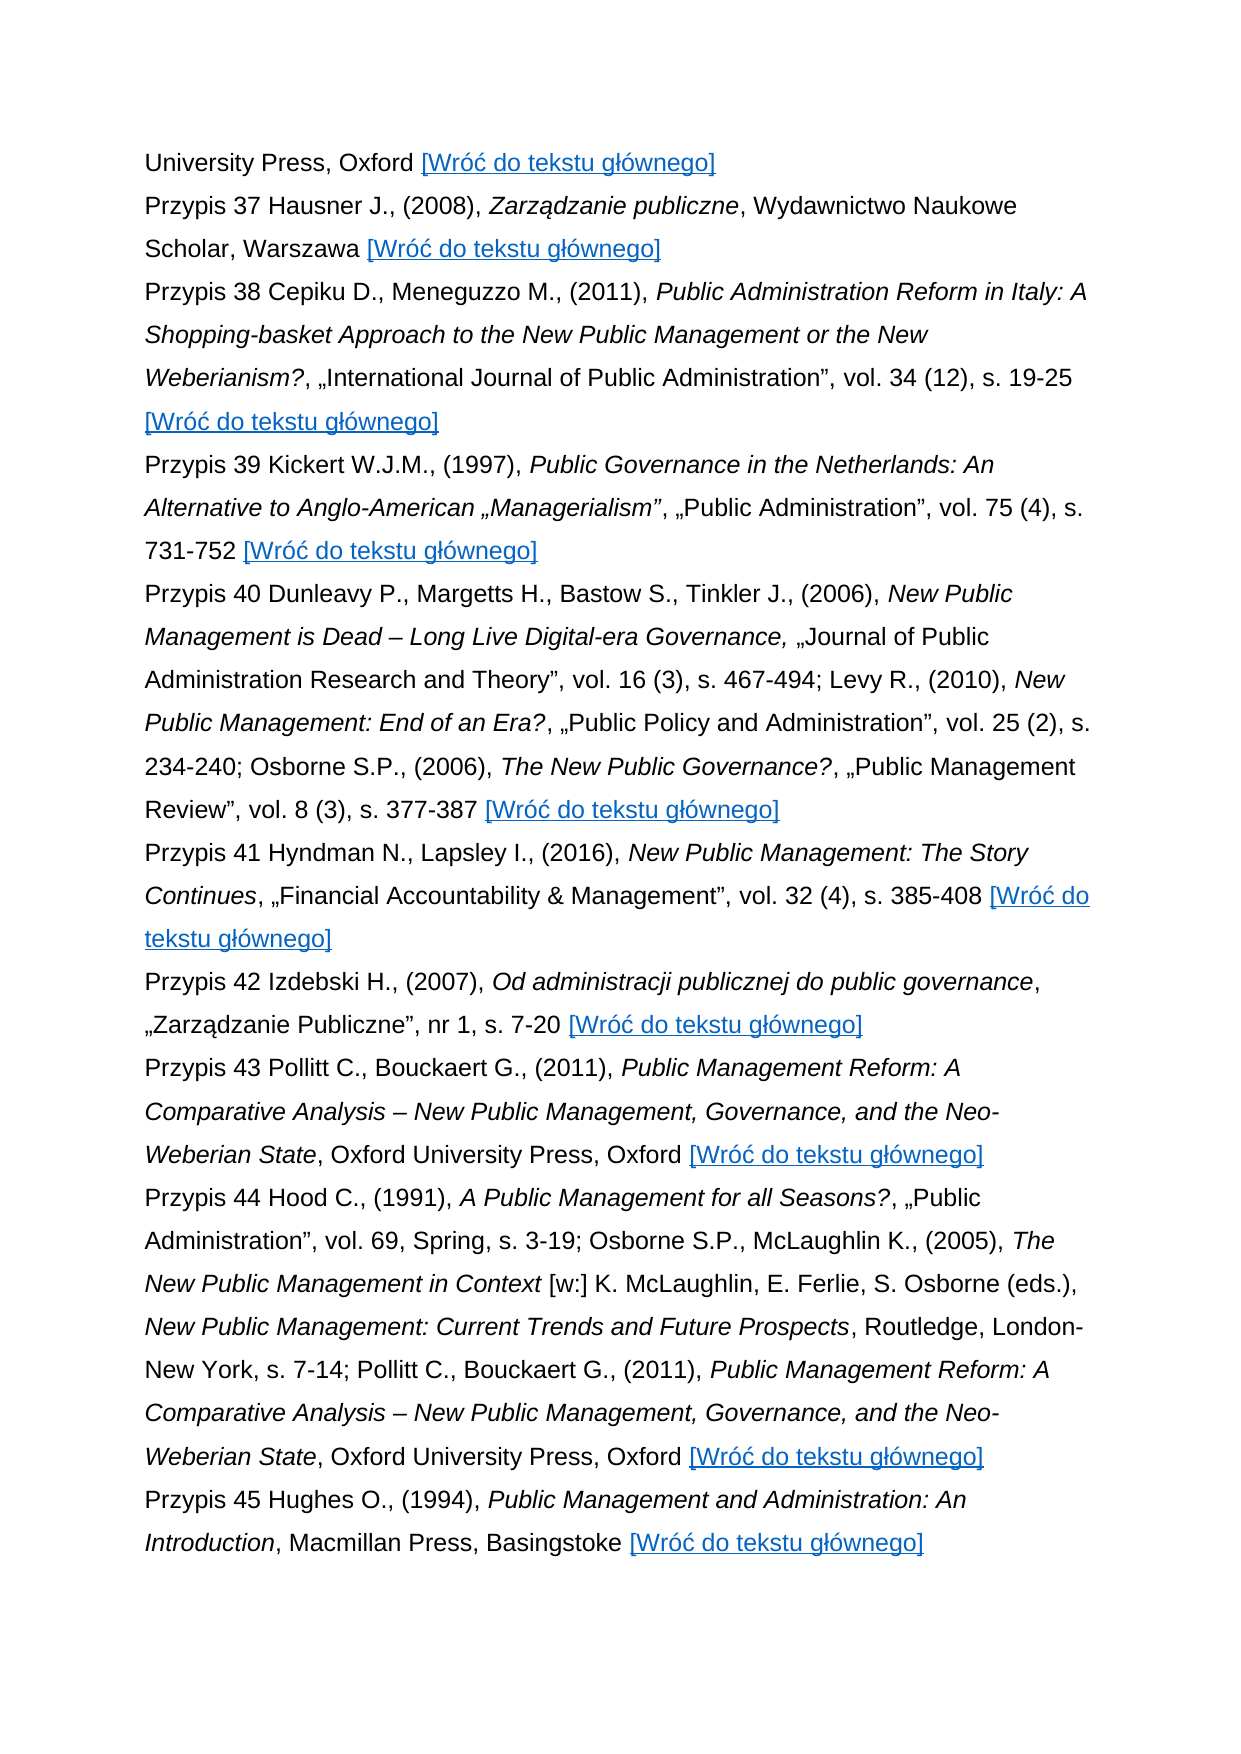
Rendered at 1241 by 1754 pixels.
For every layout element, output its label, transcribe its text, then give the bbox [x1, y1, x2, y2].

text Przypis 44 Hood C., (1991), A Public Management for all Seasons?, „Public Administration”, vol. 69, Spring, s. 3-19; Osborne S.P., McLaughlin K., (2005), The New Public Management in Context [w:] K. McLaughlin, E. Ferlie, S. Osborne (eds.), New Public Management: Current Trends and Future Prospects, Routledge, London-New York, s. 7-14; Pollitt C., Bouckaert G., (2011), Public Management Reform: A Comparative Analysis – New Public Management, Governance, and the Neo-Weberian State, Oxford University Press, Oxford [Wróć do tekstu głównego] [144, 1183, 1096, 1470]
text Przypis 41 Hyndman N., Lapsley I., (2016), New Public Management: The Story Continues, „Financial Accountability & Management”, vol. 32 (4), s. 385-408 [Wróć do tekstu głównego] [144, 838, 1096, 953]
text University Press, Oxford [Wróć do tekstu głównego] [144, 148, 1096, 176]
text Przypis 43 Pollitt C., Bouckaert G., (2011), Public Management Reform: A Comparative Analysis – New Public Management, Governance, and the Neo-Weberian State, Oxford University Press, Oxford [Wróć do tekstu głównego] [144, 1053, 1096, 1168]
text Przypis 37 Hausner J., (2008), Zarządzanie publiczne, Wydawnictwo Naukowe Scholar, Warszawa [Wróć do tekstu głównego] [144, 191, 1096, 263]
text Przypis 40 Dunleavy P., Margetts H., Bastow S., Tinkler J., (2006), New Public Management is Dead – Long Live Digital-era Governance, „Journal of Public Administration Research and Theory”, vol. 16 (3), s. 467-494; Levy R., (2010), New Public Management: End of an Era?, „Public Policy and Administration”, vol. 25 (2), s. 234-240; Osborne S.P., (2006), The New Public Governance?, „Public Management Review”, vol. 8 (3), s. 377-387 [Wróć do tekstu głównego] [144, 579, 1096, 823]
text Przypis 42 Izdebski H., (2007), Od administracji publicznej do public governance, „Zarządzanie Publiczne”, nr 1, s. 7-20 [Wróć do tekstu głównego] [144, 967, 1096, 1039]
text Przypis 39 Kickert W.J.M., (1997), Public Governance in the Netherlands: An Alternative to Anglo-American „Managerialism”, „Public Administration”, vol. 75 (4), s. 731-752 [Wróć do tekstu głównego] [144, 449, 1096, 564]
text Przypis 45 Hughes O., (1994), Public Management and Administration: An Introduction, Macmillan Press, Basingstoke [Wróć do tekstu głównego] [144, 1484, 1096, 1556]
text Przypis 38 Cepiku D., Meneguzzo M., (2011), Public Administration Reform in Italy: A Shopping-basket Approach to the New Public Management or the New Weberianism?, „International Journal of Public Administration”, vol. 34 (12), s. 19-25 [Wróć do tekstu głównego] [144, 277, 1096, 435]
